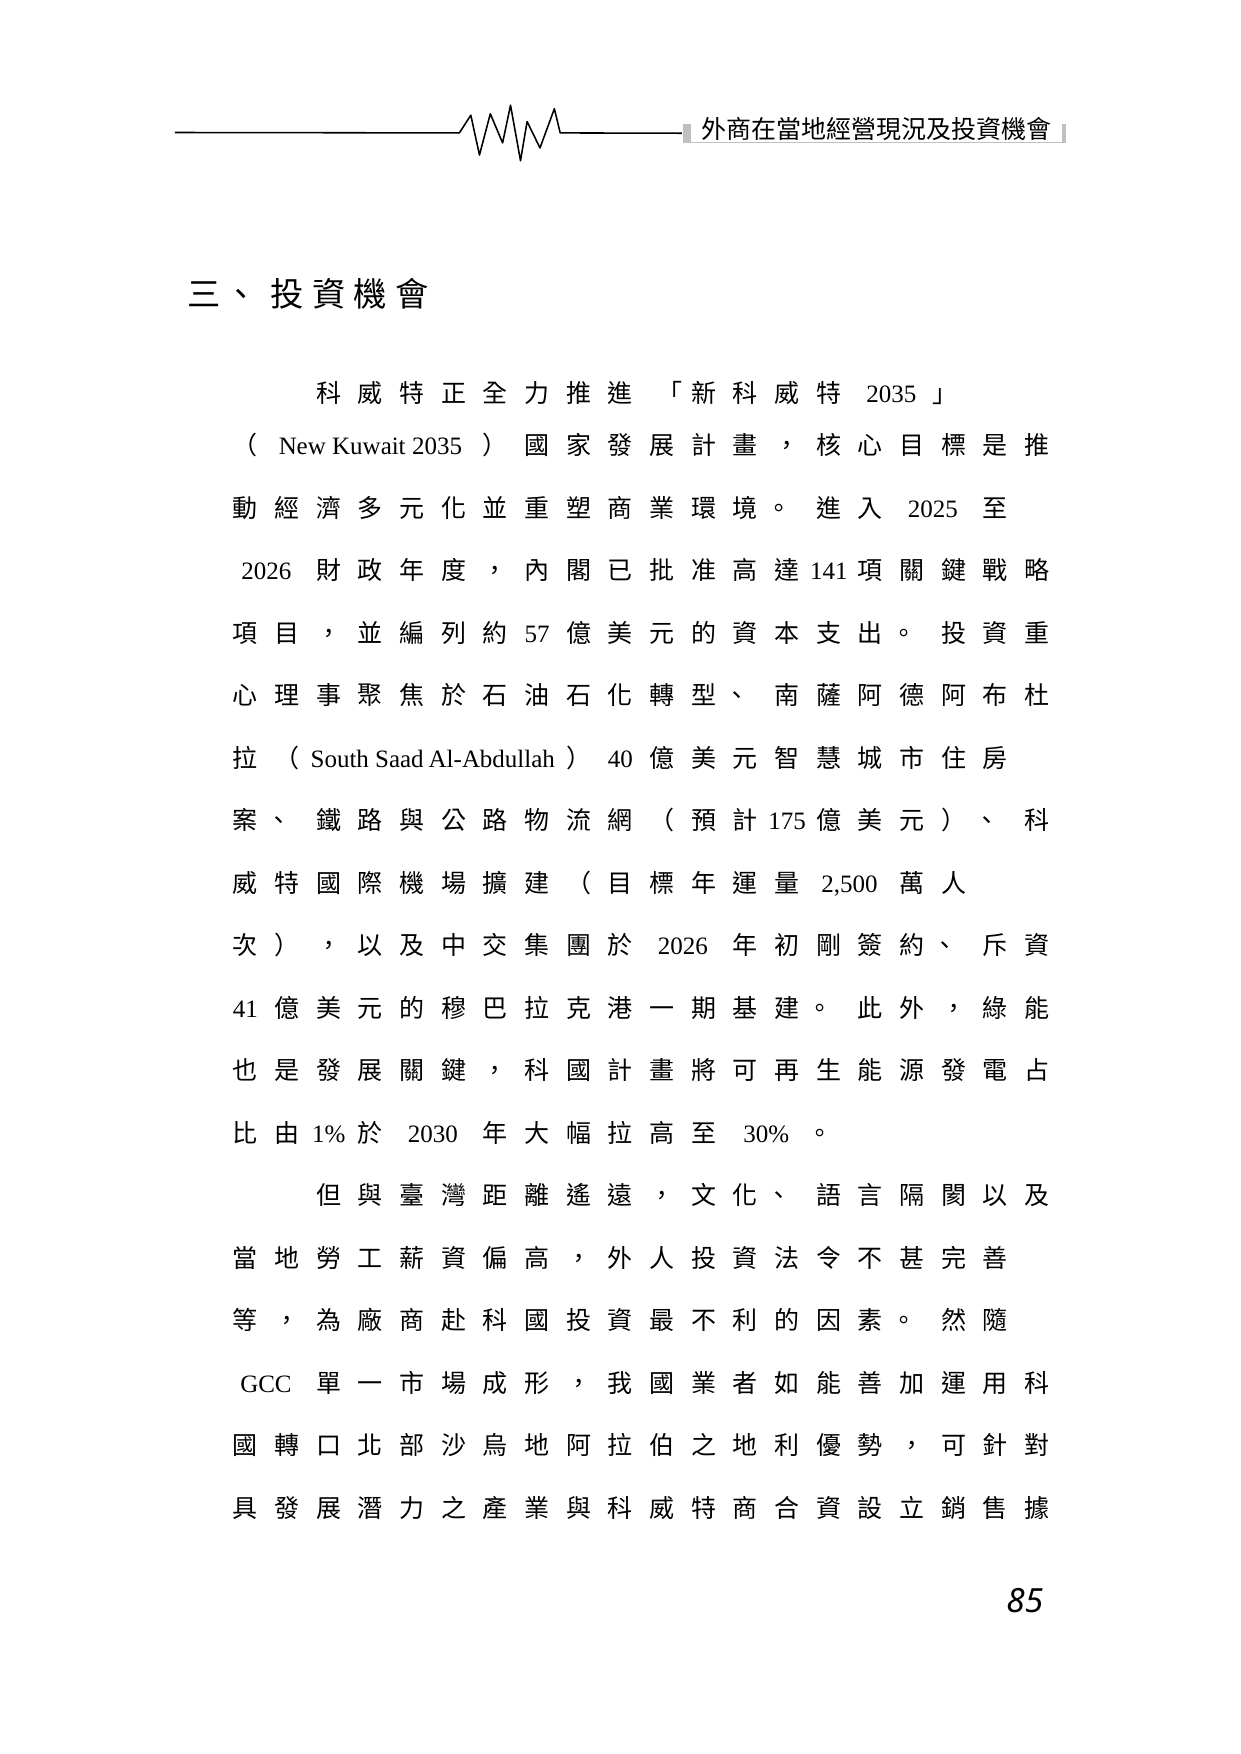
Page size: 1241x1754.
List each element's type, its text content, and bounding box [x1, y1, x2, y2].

text 科威特正全力推進「新科威特2035」（New Kuwait 2035）國家發展計畫，核心目標是推動經濟多元化並重塑商業環境。進入2025至2026財政年度，內閣已批准高達141項關鍵戰略項目，並編列約57億美元的資本支出。投資重心理事聚焦於石油石化轉型、南薩阿德阿布杜拉（South Saad Al-Abdullah）40億美元智慧城市住房案、鐵路與公路物流網（預計175億美元）、科威特國際機場擴建（目標年運量2,500萬人次），以及中交集團於2026年初剛簽約、斥資41億美元的穆巴拉克港一期基建。此外，綠能也是發展關鍵，科國計畫將可再生能源發電占比由1%於2030年大幅拉高至30%。 [224, 339, 1058, 1152]
text 三、投資機會 [183, 250, 1058, 313]
text 但與臺灣距離遙遠，文化、語言隔閡以及當地勞工薪資偏高，外人投資法令不甚完善等，為廠商赴科國投資最不利的因素。然隨GCC單一市場成形，我國業者如能善加運用科國轉口北部沙烏地阿拉伯之地利優勢，可針對具發展潛力之產業與科威特商合資設立銷售據 [224, 1152, 1058, 1527]
